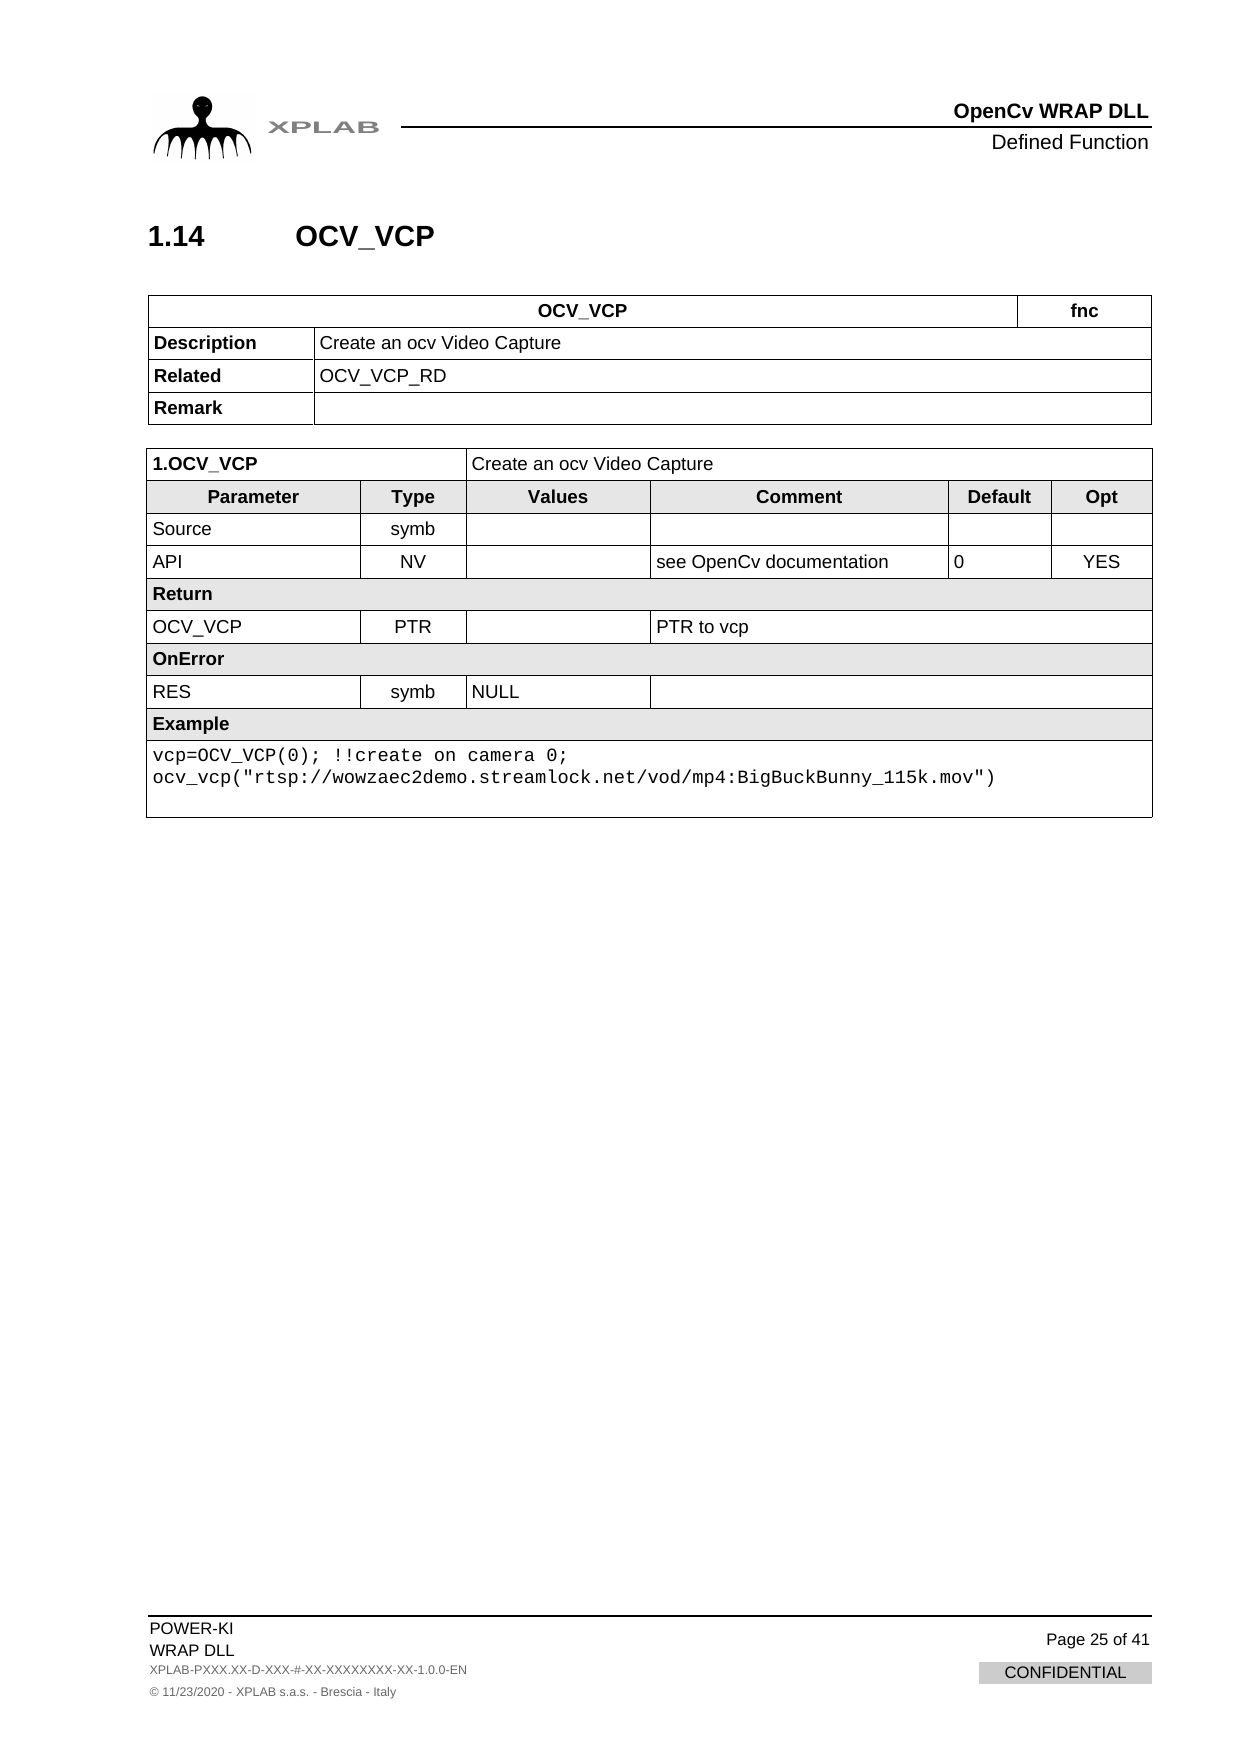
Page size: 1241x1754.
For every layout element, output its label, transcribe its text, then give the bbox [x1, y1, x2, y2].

table_cell [467, 611, 650, 643]
table_cell OnError [147, 644, 1152, 675]
table_cell [467, 546, 650, 578]
table_header 1.OCV_VCP [147, 449, 466, 480]
table_cell symb [361, 676, 466, 708]
table_cell Values [467, 481, 650, 513]
table_cell Opt [1052, 481, 1152, 513]
table_cell [949, 514, 1051, 545]
table_cell symb [361, 514, 466, 545]
picture [150, 91, 255, 163]
table_cell [651, 676, 1152, 708]
table_cell Source [147, 514, 360, 545]
table_cell YES [1052, 546, 1152, 578]
table_header OCV_VCP [149, 296, 1017, 327]
table_cell OCV_VCP_RD [315, 360, 1151, 392]
table_cell Parameter [147, 481, 360, 513]
table_cell Example [147, 709, 1152, 740]
table_cell [315, 393, 1151, 424]
table_cell NV [361, 546, 466, 578]
table_cell NULL [467, 676, 650, 708]
table_cell Create an ocv Video Capture [315, 328, 1151, 359]
table_cell [1052, 514, 1152, 545]
table_cell vcp=OCV_VCP(0); !!create on camera 0; ocv_vcp("rtsp://wowzaec2demo.streamlock.net/vod/mp4:BigBuckBunny_115k.mov") [147, 741, 1152, 817]
table_cell Default [949, 481, 1051, 513]
table_cell see OpenCv documentation [651, 546, 948, 578]
table_cell OCV_VCP [147, 611, 360, 643]
table_cell Type [361, 481, 466, 513]
table_cell Comment [651, 481, 948, 513]
table_header fnc [1018, 296, 1151, 327]
subtitle OCV_VCP [148, 220, 1152, 252]
table_cell RES [147, 676, 360, 708]
table_cell Description [149, 328, 313, 359]
table_cell [651, 514, 948, 545]
table_cell Return [147, 579, 1152, 610]
table_cell PTR [361, 611, 466, 643]
table_cell 0 [949, 546, 1051, 578]
table_cell Related [149, 360, 313, 392]
table_header Create an ocv Video Capture [467, 449, 1152, 480]
table_cell [467, 514, 650, 545]
table_cell PTR to vcp [651, 611, 1152, 643]
table_cell Remark [149, 393, 313, 424]
table_cell API [147, 546, 360, 578]
